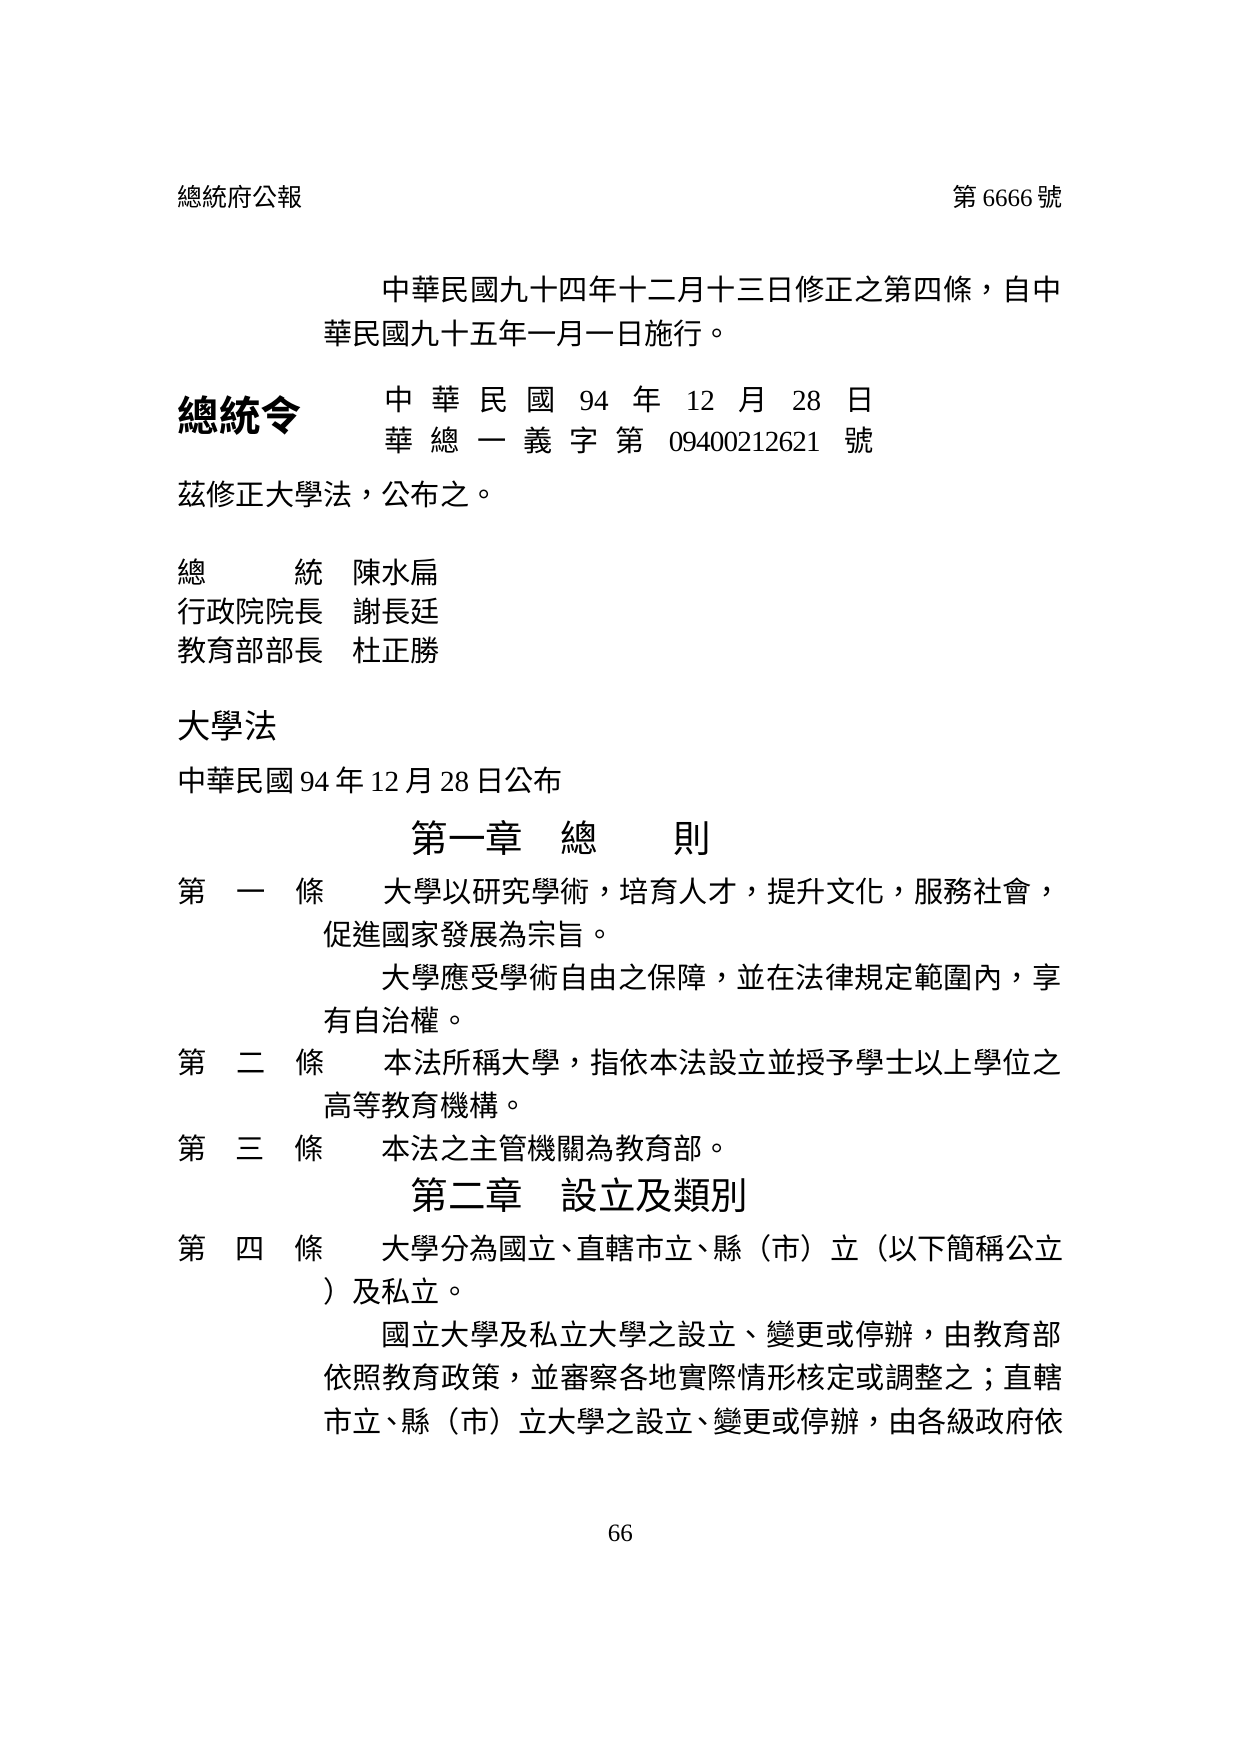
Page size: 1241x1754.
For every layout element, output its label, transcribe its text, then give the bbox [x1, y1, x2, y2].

text 中華民國九十四年十二月十三日修正之第四條，自中華民國九十五年一月一日施行。 [323, 266, 1063, 353]
text 第一章 總 則 [411, 819, 1063, 861]
text 第 三 條 本法之主管機關為教育部。 [177, 1126, 1063, 1168]
text 第 二 條 本法所稱大學，指依本法設立並授予學士以上學位之高等教育機構。 [177, 1040, 1063, 1126]
text 第 四 條 大學分為國立、直轄市立、縣（市）立（以下簡稱公立）及私立。 [177, 1225, 1063, 1311]
table_header 中華民國94年12月28日 華總一義字第09400212621號 [381, 365, 877, 472]
text 中華民國94年12月28日公布 [177, 761, 1063, 799]
text 總 統 陳水扁 [177, 558, 1005, 590]
table_header 總統令 [174, 365, 381, 472]
text 第二章 設立及類別 [411, 1176, 1063, 1218]
text 行政院院長 謝長廷 [177, 597, 1005, 628]
text 第 一 條 大學以研究學術，培育人才，提升文化，服務社會，促進國家發展為宗旨。 [177, 868, 1063, 954]
text 茲修正大學法，公布之。 [177, 472, 1063, 513]
text 國立大學及私立大學之設立、變更或停辦，由教育部依照教育政策，並審察各地實際情形核定或調整之；直轄市立、縣（市）立大學之設立、變更或停辦，由各級政府依 [323, 1311, 1063, 1441]
text 教育部部長 杜正勝 [177, 636, 1005, 667]
text 大學法 [177, 705, 1063, 746]
text 大學應受學術自由之保障，並在法律規定範圍內，享有自治權。 [323, 954, 1063, 1040]
